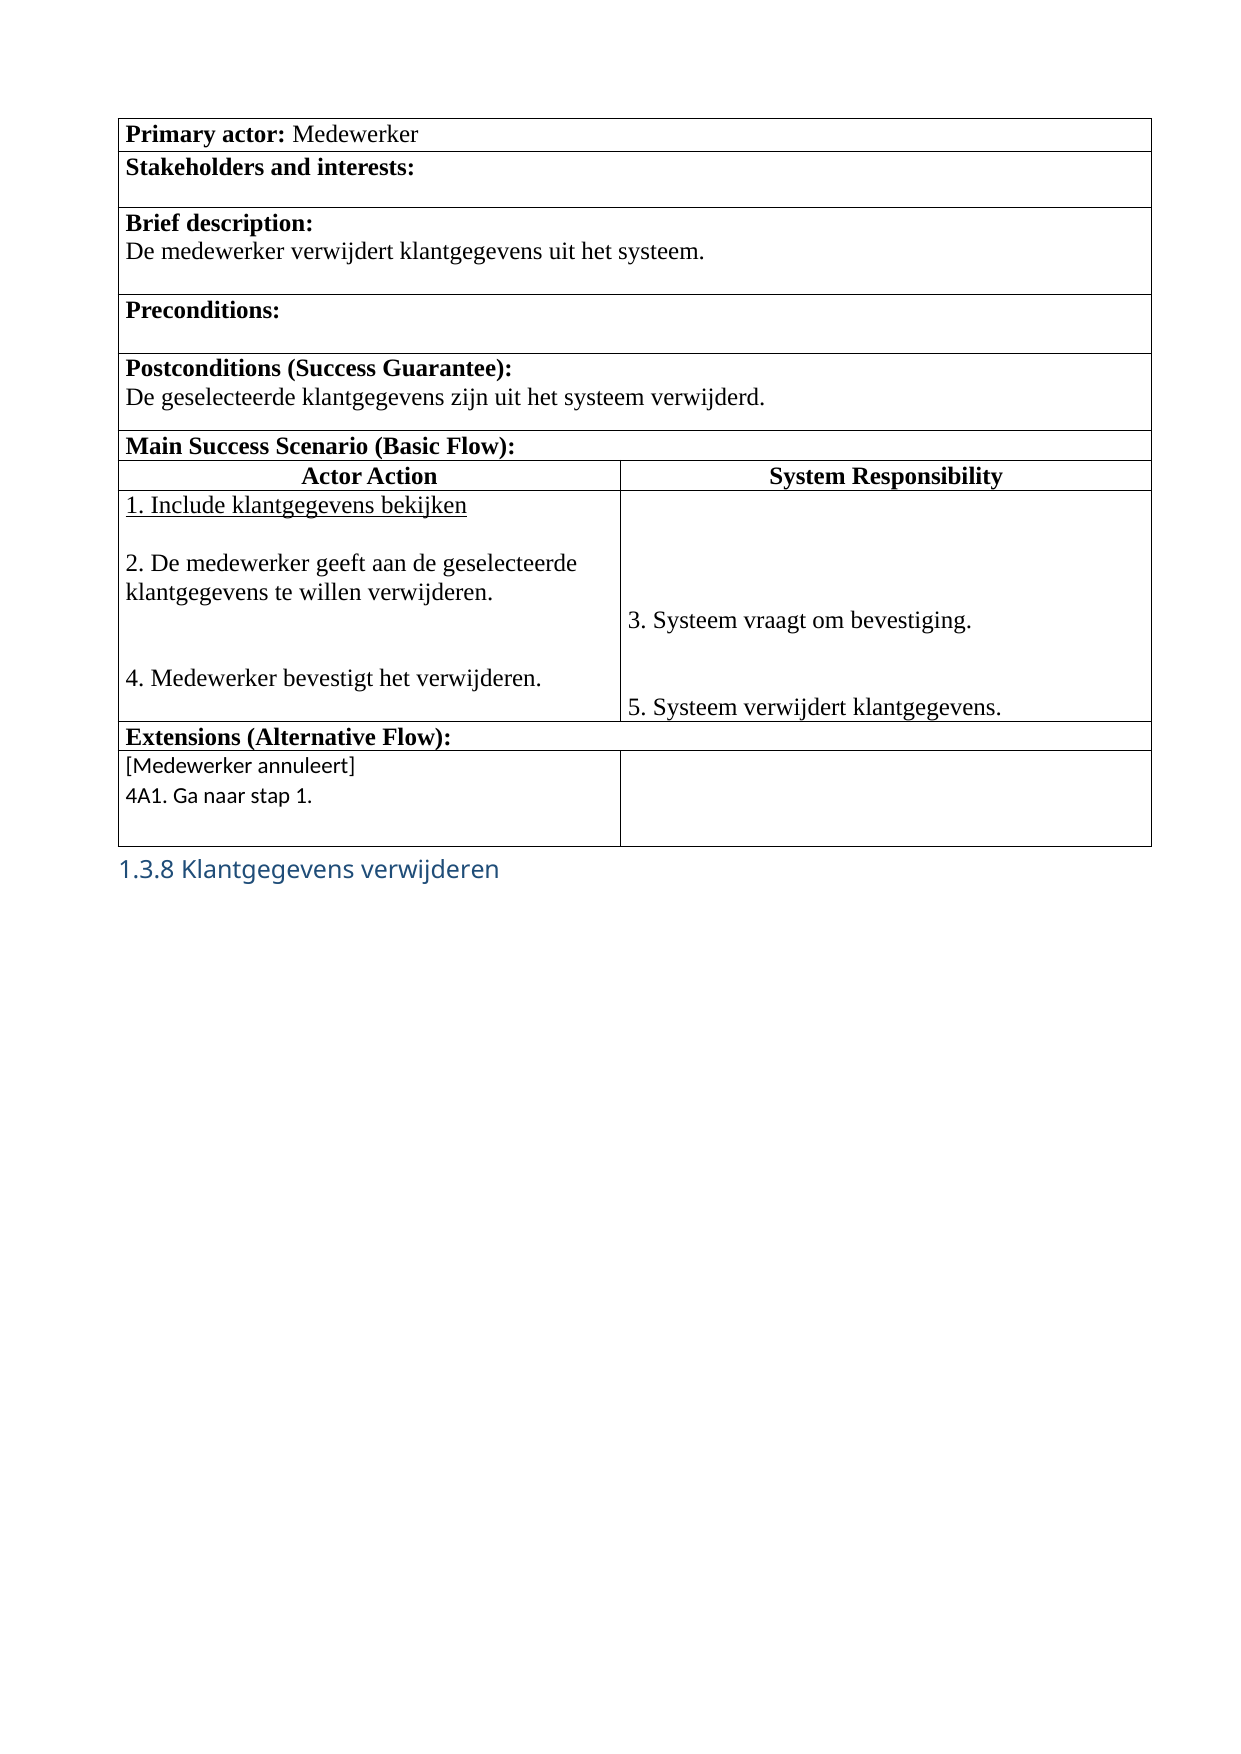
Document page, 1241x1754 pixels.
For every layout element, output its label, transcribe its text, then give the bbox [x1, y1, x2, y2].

table_header Primary actor: Medewerker [119, 119, 1151, 151]
table_cell Brief description: De medewerker verwijdert klantgegevens uit het systeem. [119, 208, 1151, 294]
table_cell 1. Include klantgegevens bekijken 2. De medewerker geeft aan de geselecteerde klantgegevens te willen verwijderen. 4. Medewerker bevestigt het verwijderen. [119, 491, 620, 721]
table_cell Postconditions (Success Guarantee): De geselecteerde klantgegevens zijn uit het systeem verwijderd. [119, 354, 1151, 430]
table_cell [621, 751, 1151, 846]
table_cell [Medewerker annuleert] 4A1. Ga naar stap 1. [119, 751, 620, 846]
table_cell Stakeholders and interests: [119, 152, 1151, 207]
table_cell Extensions (Alternative Flow): [119, 722, 1151, 750]
table_cell Preconditions: [119, 295, 1151, 352]
table_cell 3. Systeem vraagt om bevestiging. 5. Systeem verwijdert klantgegevens. [621, 491, 1151, 721]
subtitle 1.3.8 Klantgegevens verwijderen [118, 851, 1122, 886]
table_cell Actor Action [119, 461, 620, 489]
table_cell Main Success Scenario (Basic Flow): [119, 431, 1151, 460]
table_cell System Responsibility [621, 461, 1151, 489]
